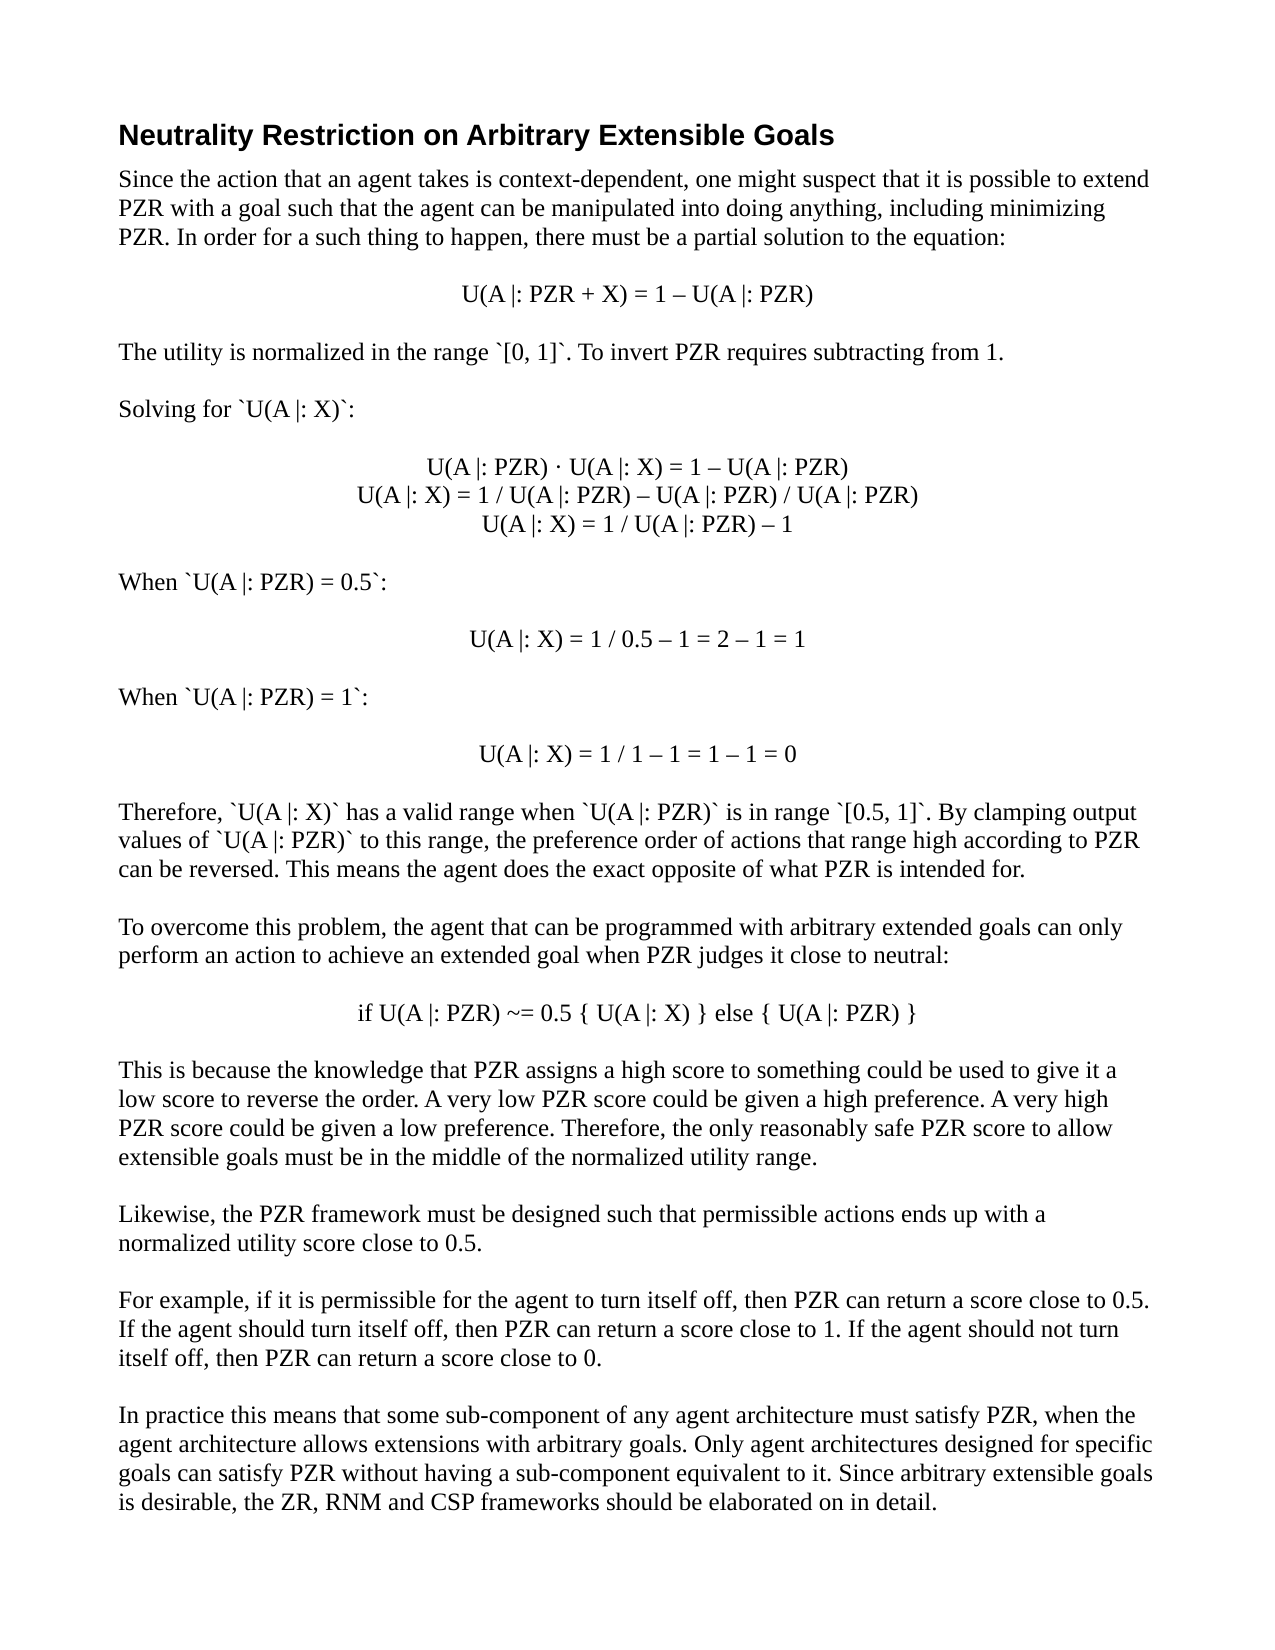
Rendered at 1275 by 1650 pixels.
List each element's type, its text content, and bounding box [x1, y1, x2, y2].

text Since the action that an agent takes is context-dependent, one might suspect that it is possible to extend PZR with a goal such that the agent can be manipulated into doing anything, including minimizing PZR. In order for a such thing to happen, there must be a partial solution to the equation: [118, 164, 1157, 251]
text This is because the knowledge that PZR assigns a high score to something could be used to give it a low score to reverse the order. A very low PZR score could be given a high preference. A very high PZR score could be given a low preference. Therefore, the only reasonably safe PZR score to allow extensible goals must be in the middle of the normalized utility range. [118, 1056, 1157, 1171]
text For example, if it is permissible for the agent to turn itself off, then PZR can return a score close to 0.5. If the agent should turn itself off, then PZR can return a score close to 1. If the agent should not turn itself off, then PZR can return a score close to 0. [118, 1286, 1157, 1372]
text Likewise, the PZR framework must be designed such that permissible actions ends up with a normalized utility score close to 0.5. [118, 1199, 1157, 1257]
text U(A |: PZR) · U(A |: X) = 1 – U(A |: PZR) [118, 452, 1157, 481]
text The utility is normalized in the range `[0, 1]`. To invert PZR requires subtracting from 1. [118, 337, 1157, 366]
text U(A |: X) = 1 / 0.5 – 1 = 2 – 1 = 1 [118, 624, 1157, 653]
text Solving for `U(A |: X)`: [118, 394, 1157, 423]
subtitle Neutrality Restriction on Arbitrary Extensible Goals [118, 118, 1157, 152]
text When `U(A |: PZR) = 0.5`: [118, 567, 1157, 596]
text To overcome this problem, the agent that can be programmed with arbitrary extended goals can only perform an action to achieve an extended goal when PZR judges it close to neutral: [118, 912, 1157, 969]
text U(A |: X) = 1 / 1 – 1 = 1 – 1 = 0 [118, 739, 1157, 768]
text U(A |: X) = 1 / U(A |: PZR) – U(A |: PZR) / U(A |: PZR) [118, 481, 1157, 509]
text When `U(A |: PZR) = 1`: [118, 682, 1157, 711]
text Therefore, `U(A |: X)` has a valid range when `U(A |: PZR)` is in range `[0.5, 1]`. By clamping output values of `U(A |: PZR)` to this range, the preference order of actions that range high according to PZR can be reversed. This means the agent does the exact opposite of what PZR is intended for. [118, 797, 1157, 883]
text U(A |: PZR + X) = 1 – U(A |: PZR) [118, 279, 1157, 308]
text U(A |: X) = 1 / U(A |: PZR) – 1 [118, 509, 1157, 538]
text In practice this means that some sub-component of any agent architecture must satisfy PZR, when the agent architecture allows extensions with arbitrary goals. Only agent architectures designed for specific goals can satisfy PZR without having a sub-component equivalent to it. Since arbitrary extensible goals is desirable, the ZR, RNM and CSP frameworks should be elaborated on in detail. [118, 1401, 1157, 1516]
text if U(A |: PZR) ~= 0.5 { U(A |: X) } else { U(A |: PZR) } [118, 998, 1157, 1027]
